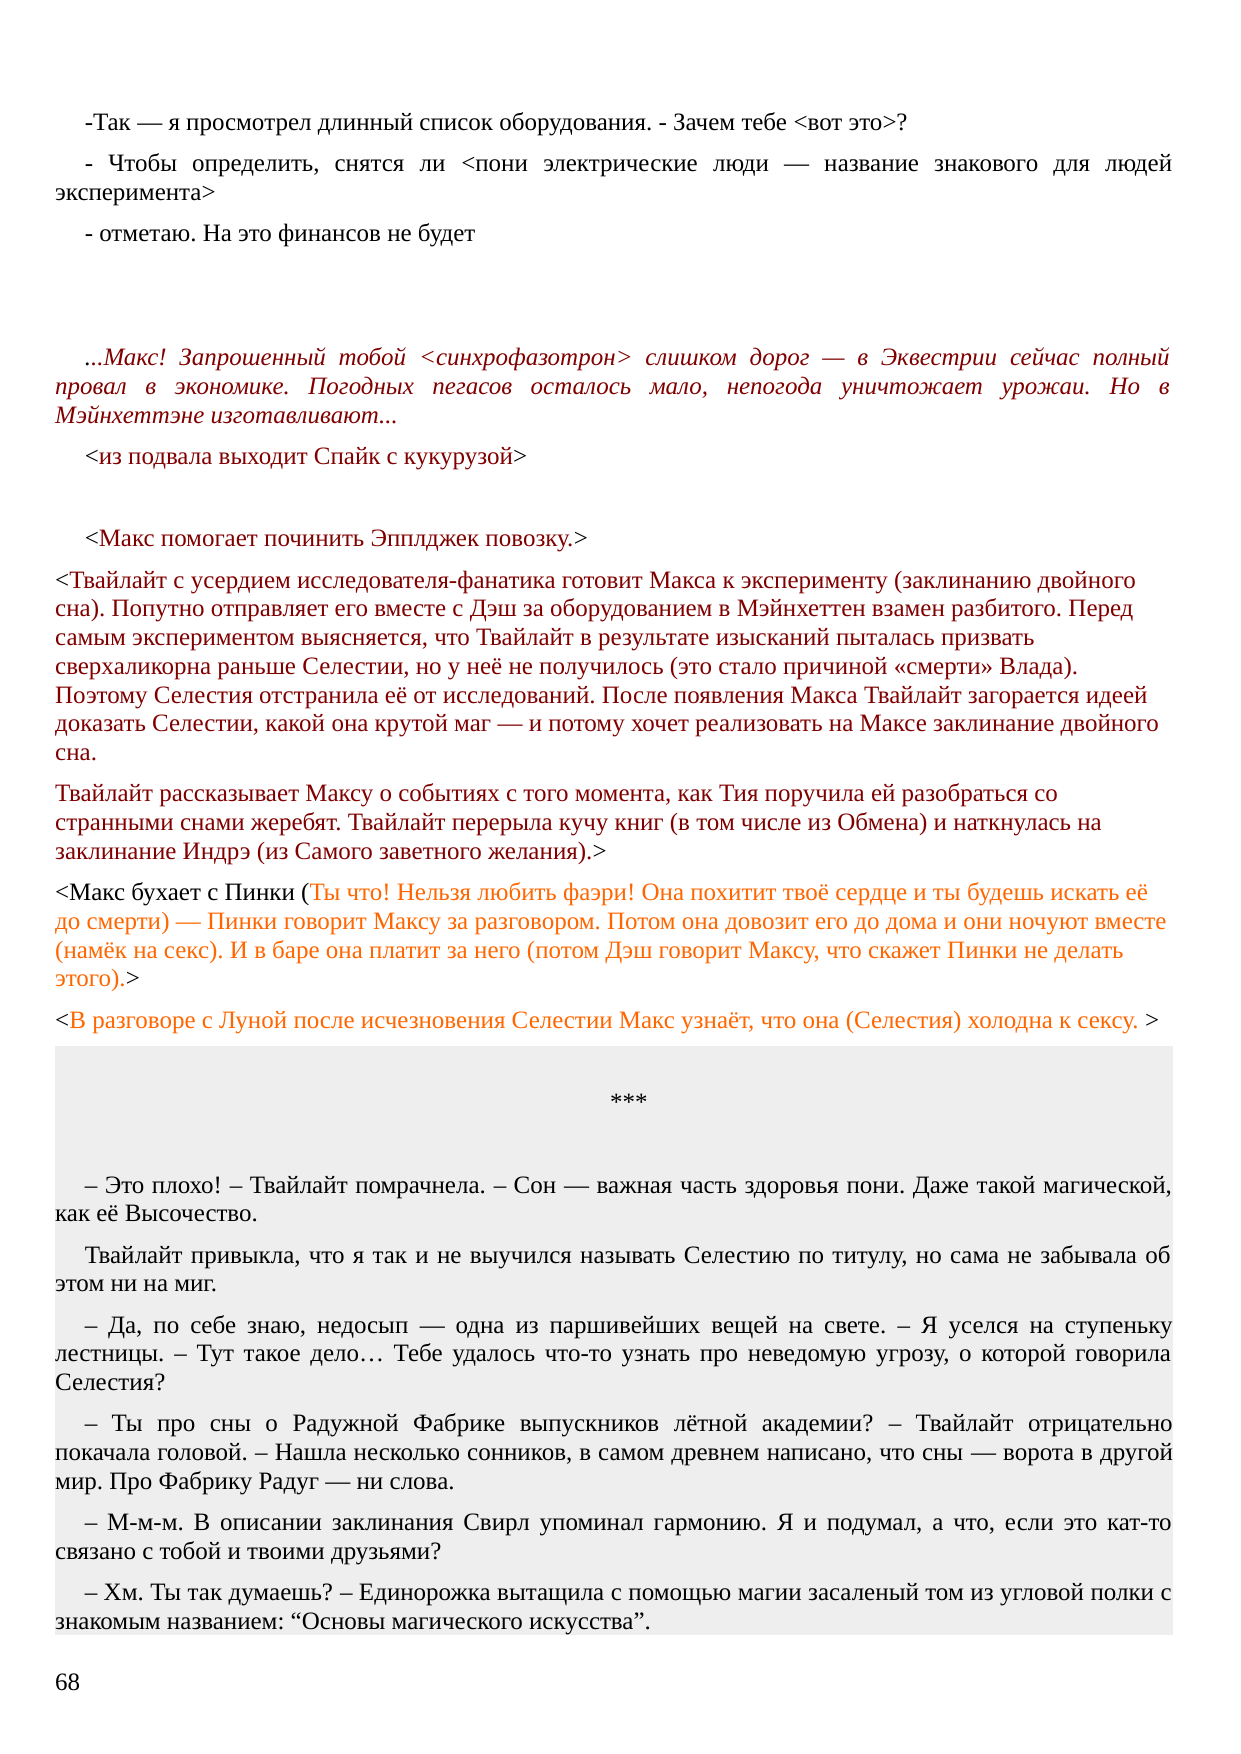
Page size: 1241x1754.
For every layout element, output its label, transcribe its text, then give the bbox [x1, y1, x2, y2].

text – М-м-м. В описании заклинания Свирл упоминал гармонию. Я и подумал, а что, если это кат-то связано с тобой и твоими друзьями? [55, 1507, 1173, 1565]
text -Так — я просмотрел длинный список оборудования. - Зачем тебе <вот это>? [55, 107, 1173, 136]
text – Это плохо! – Твайлайт помрачнела. – Сон — важная часть здоровья пони. Даже такой магической, как её Высочество. [55, 1170, 1173, 1227]
text – Хм. Ты так думаешь? – Единорожка вытащила с помощью магии засаленый том из угловой полки с знакомым названием: “Основы магического искусства”. [55, 1577, 1173, 1635]
text *** [55, 1087, 1173, 1116]
text - Чтобы определить, снятся ли <пони электрические люди — название знакового для людей эксперимента> [55, 148, 1173, 206]
text <Твайлайт с усердием исследователя-фанатика готовит Макса к эксперименту (заклинанию двойного сна). Попутно отправляет его вместе с Дэш за оборудованием в Мэйнхеттен взамен разбитого. Перед самым экспериментом выясняется, что Твайлайт в результате изысканий пыталась призвать сверхаликорна раньше Селестии, но у неё не получилось (это стало причиной «смерти» Влада). Поэтому Селестия отстранила её от исследований. После появления Макса Твайлайт загорается идеей доказать Селестии, какой она крутой маг — и потому хочет реализовать на Максе заклинание двойного сна. [55, 565, 1173, 766]
text – Ты про сны о Радужной Фабрике выпускников лётной академии? – Твайлайт отрицательно покачала головой. – Нашла несколько сонников, в самом древнем написано, что сны — ворота в другой мир. Про Фабрику Радуг — ни слова. [55, 1408, 1173, 1495]
text <Макс помогает починить Эпплджек повозку.> [55, 523, 1173, 552]
text Твайлайт рассказывает Максу о событиях с того момента, как Тия поручила ей разобраться со странными снами жеребят. Твайлайт перерыла кучу книг (в том числе из Обмена) и наткнулась на заклинание Индрэ (из Самого заветного желания).> [55, 778, 1173, 865]
text - отметаю. На это финансов не будет [55, 218, 1173, 247]
text Твайлайт привыкла, что я так и не выучился называть Селестию по титулу, но сама не забывала об этом ни на миг. [55, 1240, 1173, 1297]
text <Макс бухает с Пинки (Ты что! Нельзя любить фаэри! Она похитит твоё сердце и ты будешь искать её до смерти) — Пинки говорит Максу за разговором. Потом она довозит его до дома и они ночуют вместе (намёк на секс). И в баре она платит за него (потом Дэш говорит Максу, что скажет Пинки не делать этого).> [55, 877, 1173, 992]
text <В разговоре с Луной после исчезновения Селестии Макс узнаёт, что она (Селестия) холодна к сексу. > [55, 1005, 1173, 1033]
text <из подвала выходит Спайк с кукурузой> [55, 441, 1173, 470]
text ...Макс! Запрошенный тобой <синхрофазотрон> слишком дорог — в Эквестрии сейчас полный провал в экономике. Погодных пегасов осталось мало, непогода уничтожает урожаи. Но в Мэйнхеттэне изготавливают... [55, 342, 1173, 428]
text – Да, по себе знаю, недосып — одна из паршивейших вещей на свете. – Я уселся на ступеньку лестницы. – Тут такое дело… Тебе удалось что-то узнать про неведомую угрозу, о которой говорила Селестия? [55, 1310, 1173, 1396]
